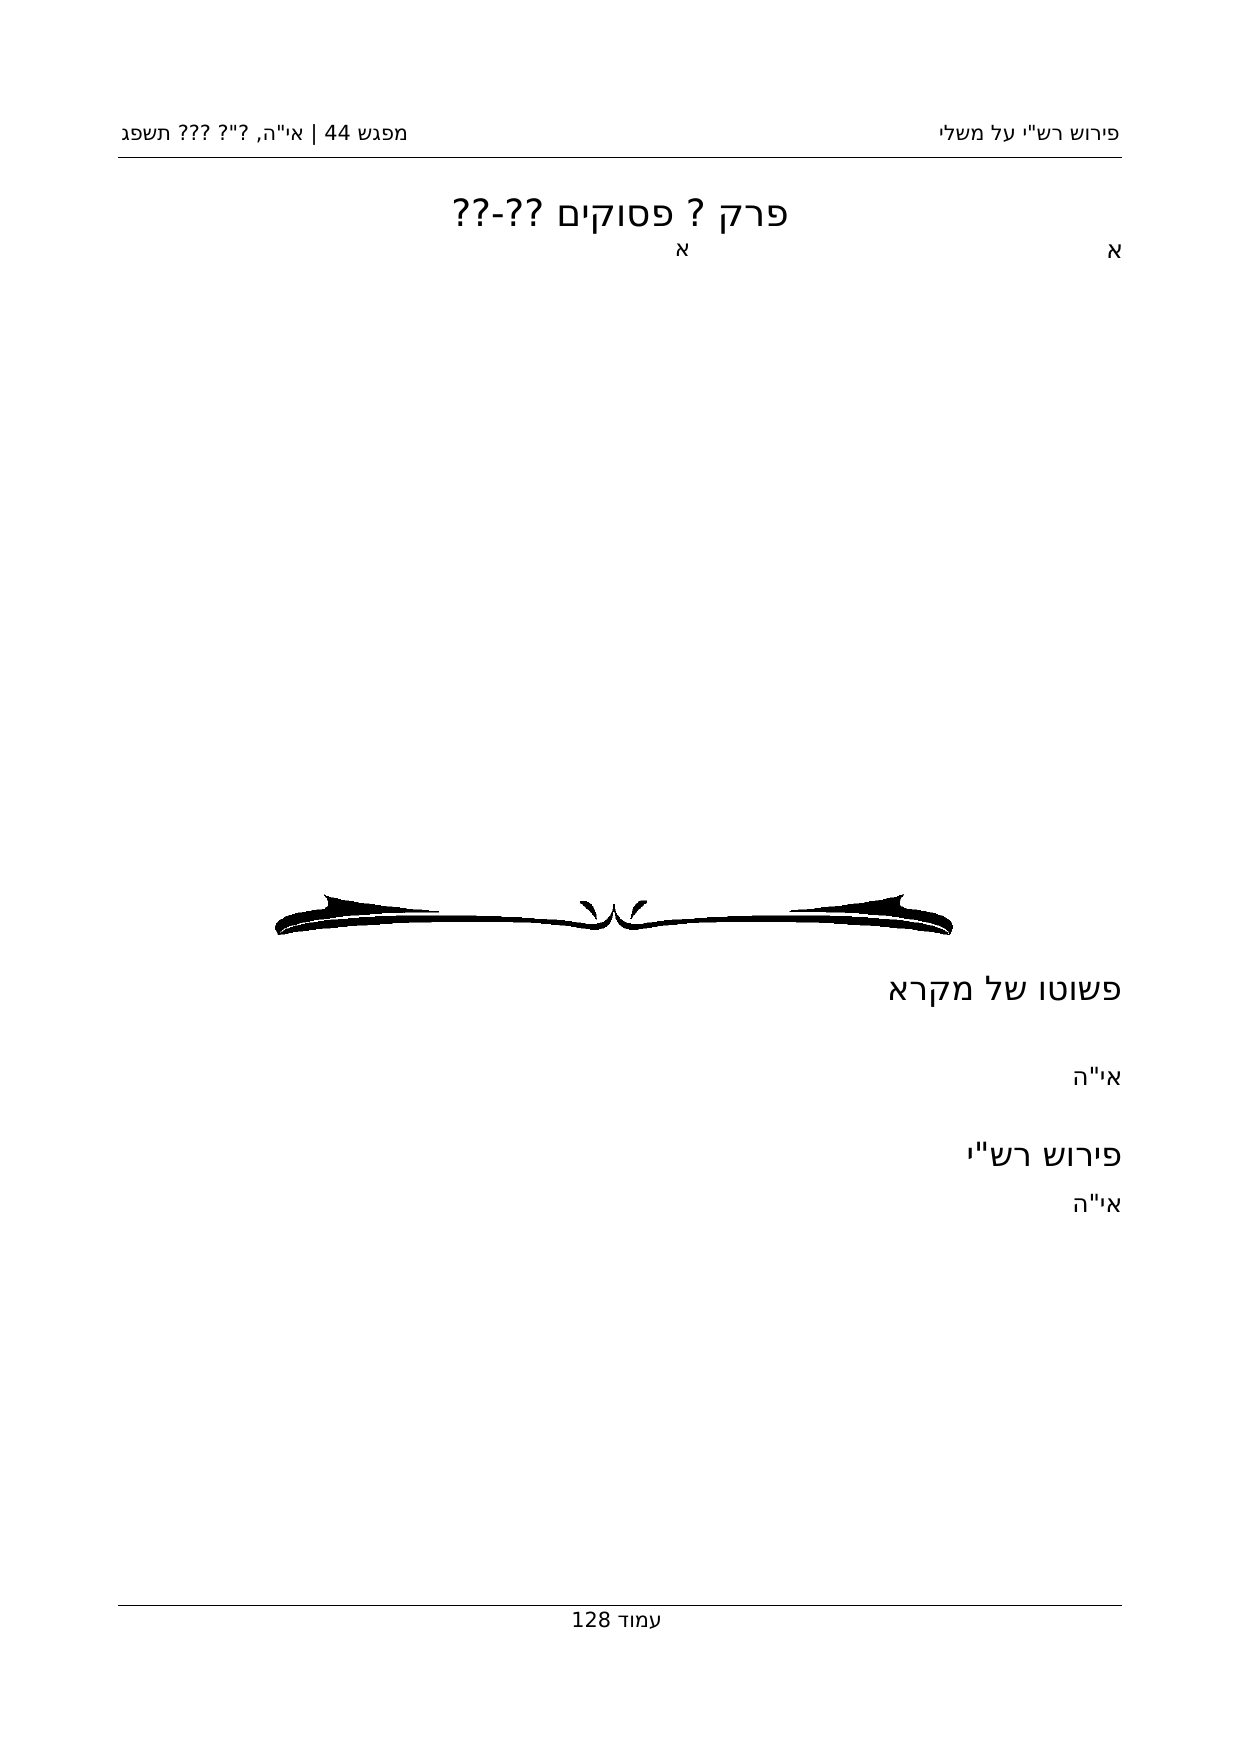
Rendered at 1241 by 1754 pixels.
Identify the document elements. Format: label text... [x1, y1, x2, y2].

table_header [690, 235, 709, 267]
table_cell [118, 505, 690, 539]
table_cell [709, 369, 1123, 403]
table_cell [709, 267, 1123, 301]
table_cell [118, 675, 690, 709]
table_cell [709, 437, 1123, 471]
table_cell [709, 641, 1123, 675]
table_cell [118, 301, 690, 335]
table_cell [690, 301, 709, 335]
table_header א [709, 235, 1123, 267]
table_cell [709, 403, 1123, 437]
text אי"ה [118, 1062, 1122, 1091]
table_cell [690, 437, 709, 471]
table_header א [118, 235, 690, 267]
table_cell [709, 335, 1123, 369]
table_cell [690, 539, 709, 573]
table_cell [118, 471, 690, 505]
table_cell [690, 573, 709, 607]
table_cell [118, 267, 690, 301]
table_cell [690, 267, 709, 301]
table_cell [709, 471, 1123, 505]
table_cell [690, 812, 709, 846]
table_cell [118, 710, 690, 743]
table_cell [709, 539, 1123, 573]
text אי"ה [118, 1189, 1122, 1218]
table_cell [118, 437, 690, 471]
table_cell [118, 539, 690, 573]
table_cell [690, 369, 709, 403]
table_cell [118, 812, 690, 846]
table_cell [709, 505, 1123, 539]
text פרק ? פסוקים ??-?? [118, 192, 1122, 235]
table_cell [118, 369, 690, 403]
table_cell [118, 641, 690, 675]
table_cell [690, 641, 709, 675]
table_cell [709, 607, 1123, 641]
table_cell [690, 675, 709, 709]
table_cell [118, 573, 690, 607]
table_cell [118, 607, 690, 641]
table_cell [690, 607, 709, 641]
table_cell [118, 403, 690, 437]
table_cell [709, 675, 1123, 709]
text פשוטו של מקרא [118, 969, 1122, 1008]
table_cell [709, 744, 1123, 778]
table_cell [709, 710, 1123, 743]
table_cell [118, 335, 690, 369]
table_cell [690, 471, 709, 505]
table_cell [118, 778, 690, 812]
picture [272, 892, 954, 941]
table_cell [709, 812, 1123, 846]
table_cell [690, 778, 709, 812]
table_cell [690, 505, 709, 539]
text פירוש רש"י [118, 1135, 1122, 1174]
table_cell [709, 573, 1123, 607]
table_cell [709, 778, 1123, 812]
table_cell [690, 403, 709, 437]
table_cell [709, 301, 1123, 335]
table_cell [690, 710, 709, 743]
table_cell [118, 744, 690, 778]
table_cell [690, 335, 709, 369]
table_cell [690, 744, 709, 778]
